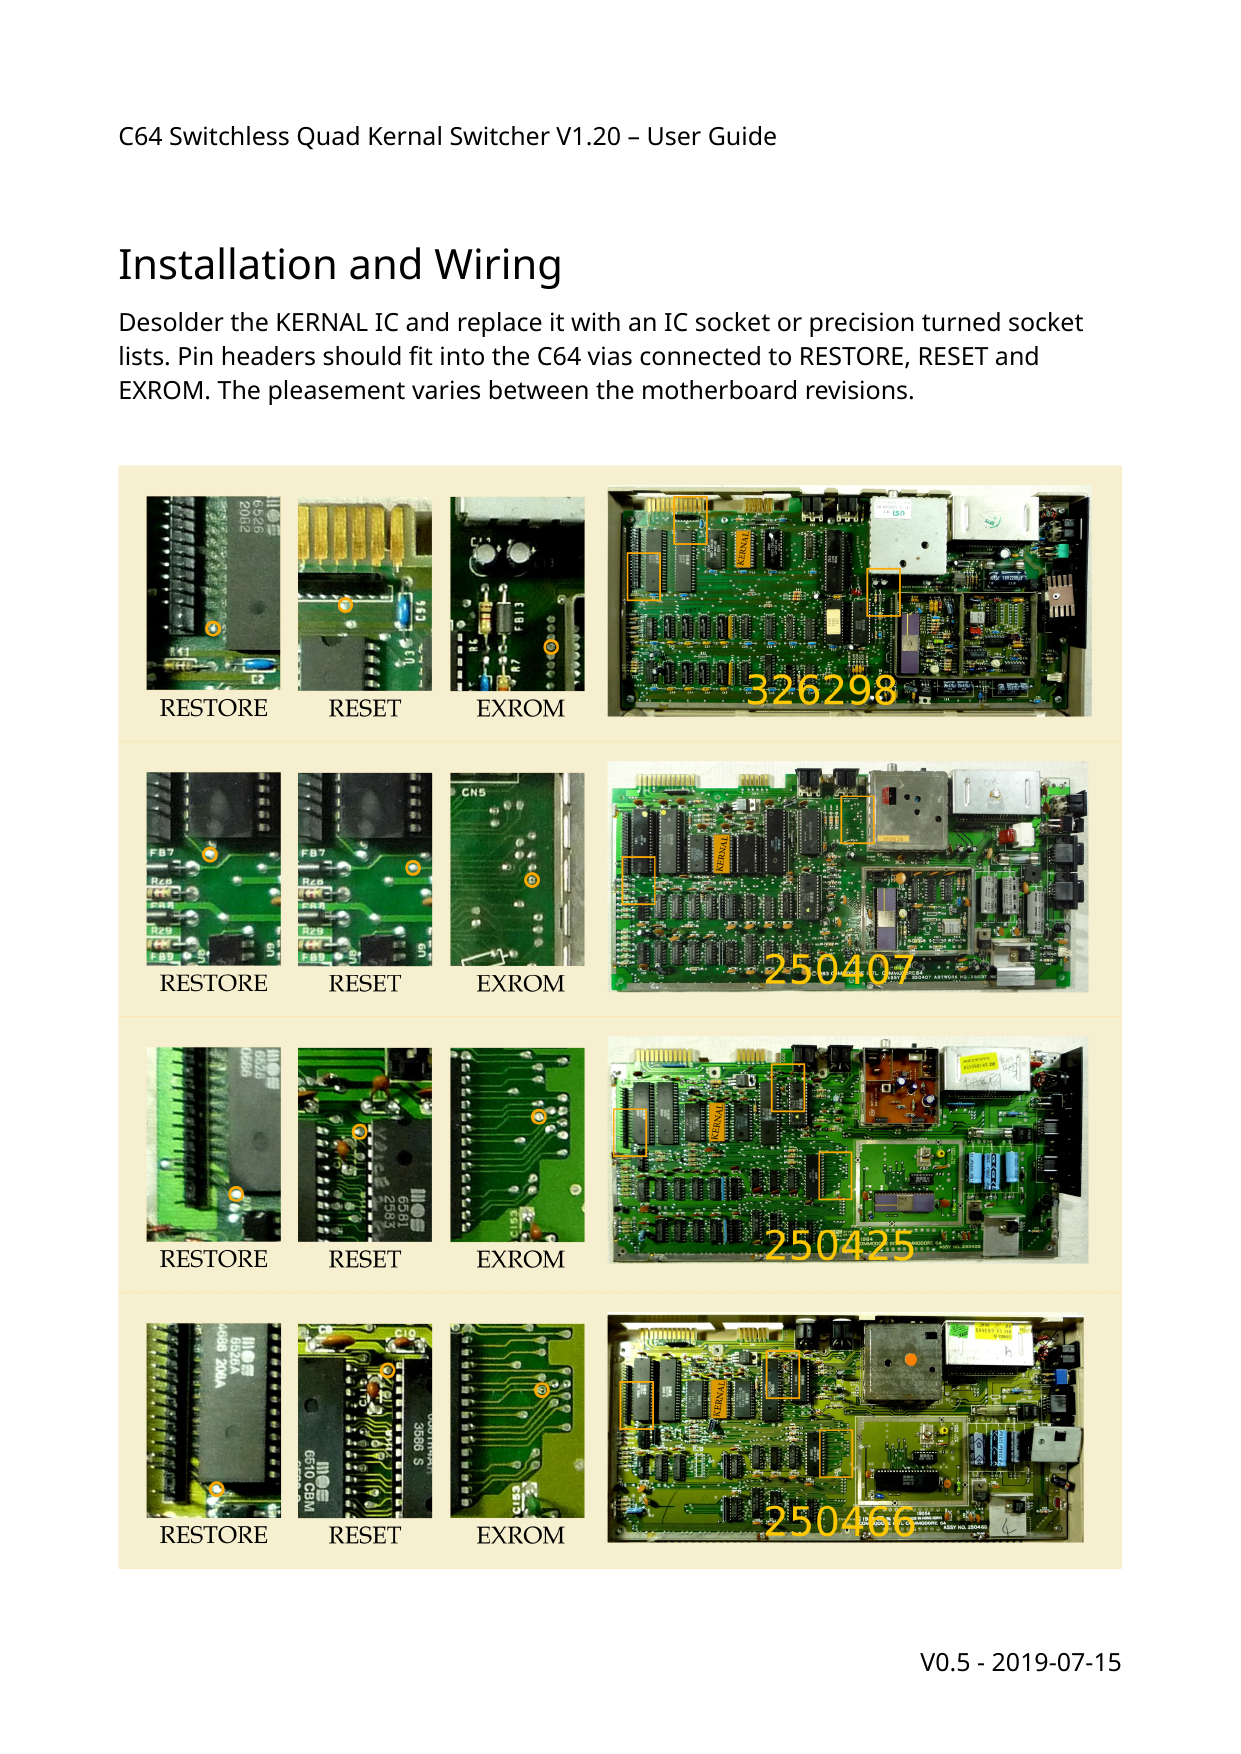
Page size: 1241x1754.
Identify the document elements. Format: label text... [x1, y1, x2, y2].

subtitle Installation and Wiring [118, 235, 1122, 292]
picture [118, 465, 1122, 1569]
text Desolder the KERNAL IC and replace it with an IC socket or precision turned socket lists. Pin headers should fit into the C64 vias connected to RESTORE, RESET and EXROM. The pleasement varies between the motherboard revisions. [118, 304, 1122, 406]
